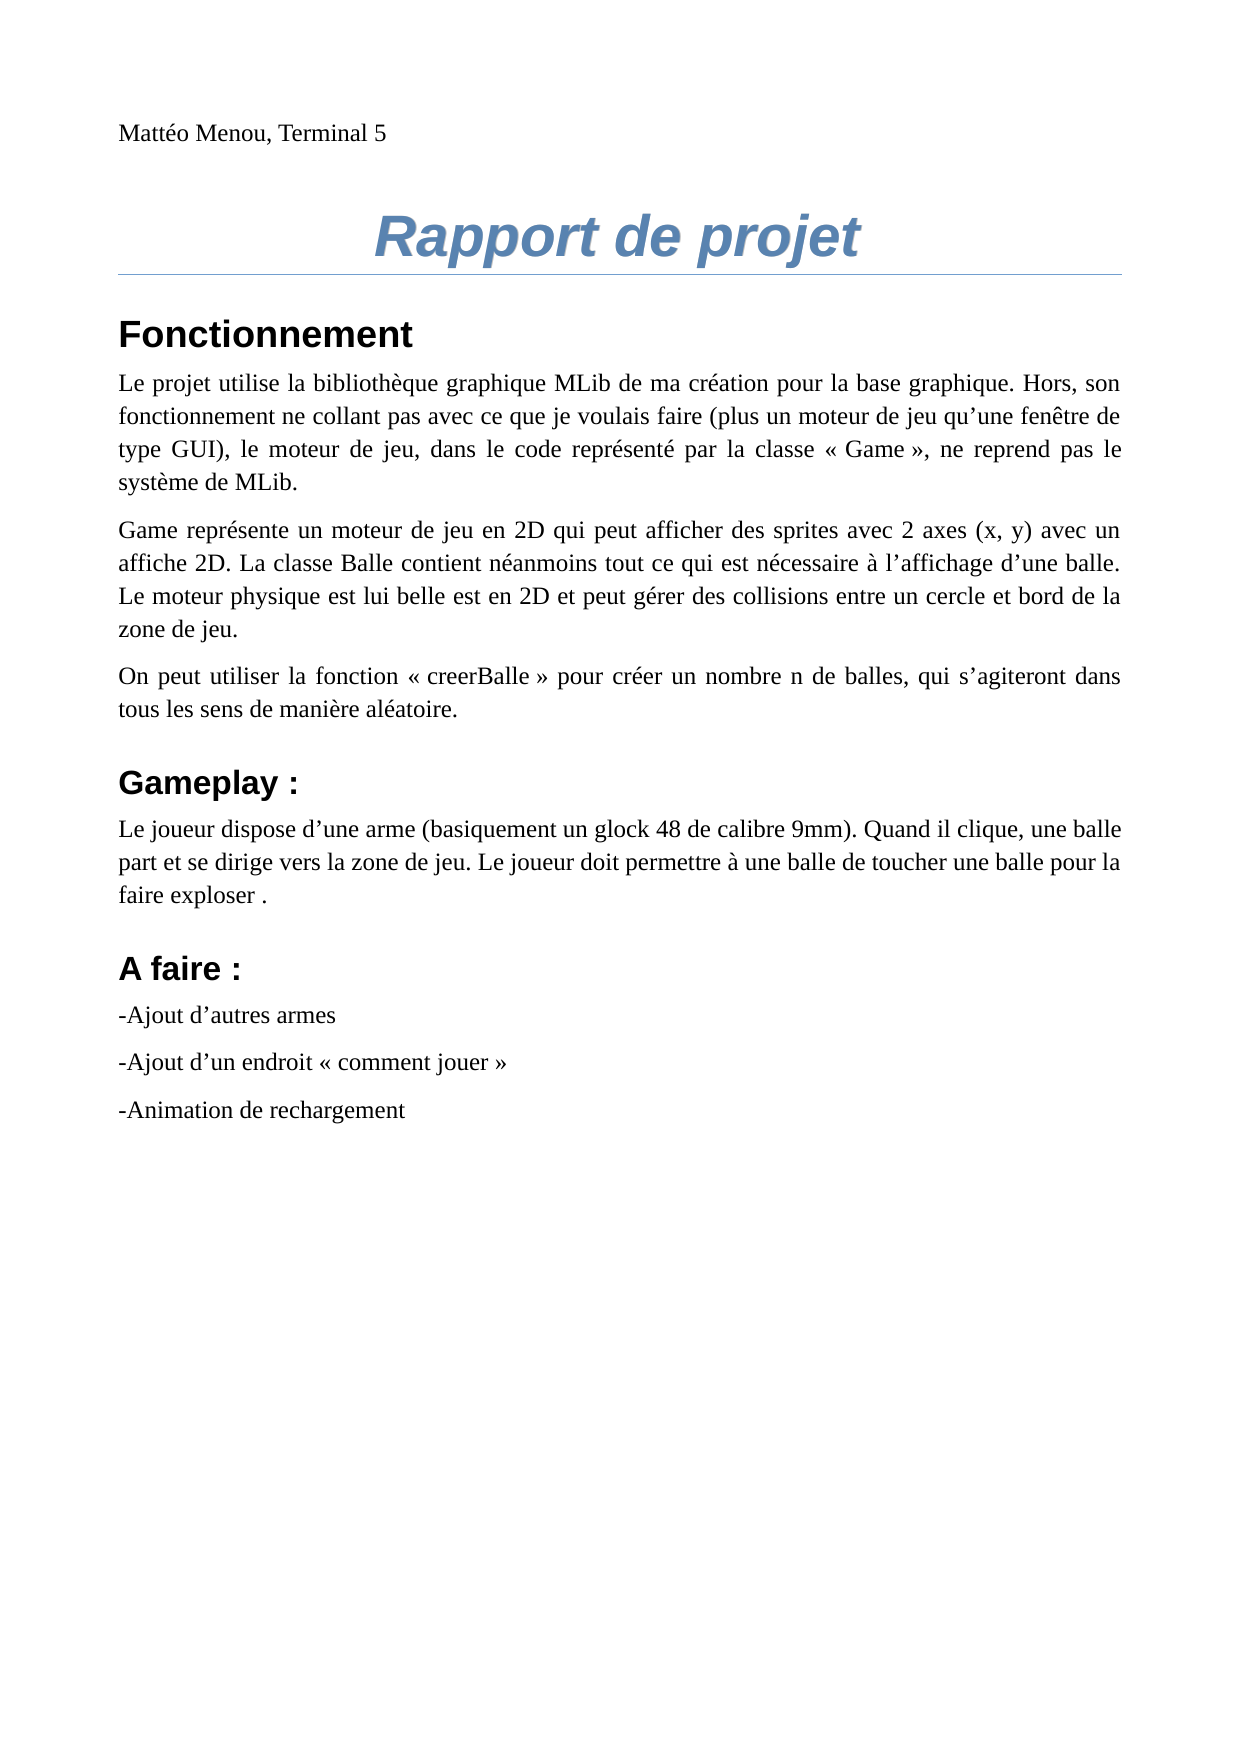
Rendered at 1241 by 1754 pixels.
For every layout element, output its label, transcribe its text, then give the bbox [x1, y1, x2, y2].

text -Ajout d’un endroit « comment jouer » [118, 1047, 1122, 1076]
text -Animation de rechargement [118, 1095, 1122, 1124]
title Rapport de projet [118, 201, 1122, 274]
subtitle A faire : [118, 948, 1122, 987]
text -Ajout d’autres armes [118, 1000, 1122, 1028]
text On peut utiliser la fonction « creerBalle » pour créer un nombre n de balles, qui s’agiteront dans tous les sens de manière aléatoire. [118, 661, 1122, 723]
text Le joueur dispose d’une arme (basiquement un glock 48 de calibre 9mm). Quand il clique, une balle part et se dirige vers la zone de jeu. Le joueur doit permettre à une balle de toucher une balle pour la faire exploser . [118, 814, 1122, 909]
text Game représente un moteur de jeu en 2D qui peut afficher des sprites avec 2 axes (x, y) avec un affiche 2D. La classe Balle contient néanmoins tout ce qui est nécessaire à l’affichage d’une balle. Le moteur physique est lui belle est en 2D et peut gérer des collisions entre un cercle et bord de la zone de jeu. [118, 515, 1122, 643]
subtitle Fonctionnement [118, 312, 1122, 356]
subtitle Gameplay : [118, 763, 1122, 802]
text Le projet utilise la bibliothèque graphique MLib de ma création pour la base graphique. Hors, son fonctionnement ne collant pas avec ce que je voulais faire (plus un moteur de jeu qu’une fenêtre de type GUI), le moteur de jeu, dans le code représenté par la classe « Game », ne reprend pas le système de MLib. [118, 368, 1122, 496]
